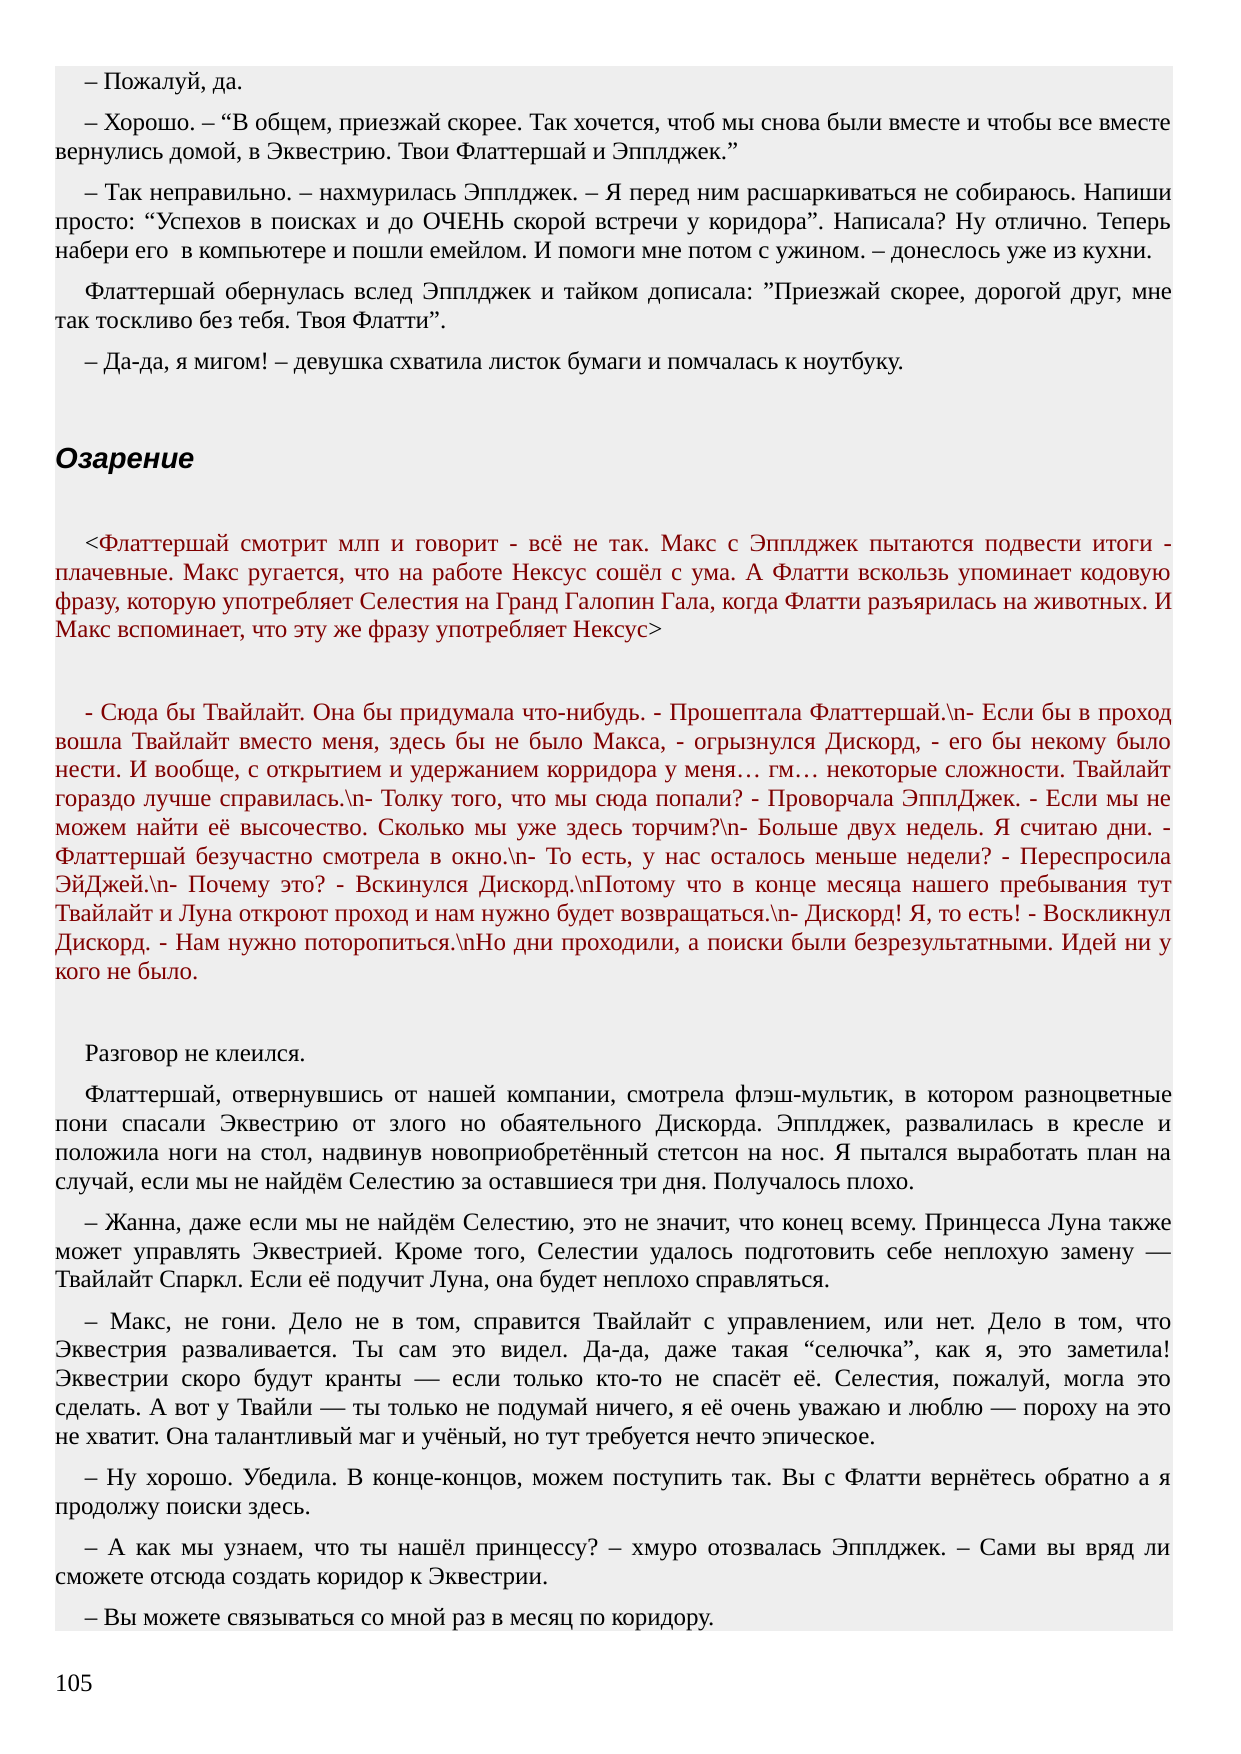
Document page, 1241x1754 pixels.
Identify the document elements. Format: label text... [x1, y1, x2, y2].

text – Вы можете связываться со мной раз в месяц по коридору. [55, 1602, 1173, 1631]
text – А как мы узнаем, что ты нашёл принцессу? – хмуро отозвалась Эпплджек. – Сами вы вряд ли сможете отсюда создать коридор к Эквестрии. [55, 1532, 1173, 1589]
subtitle Озарение [55, 441, 1173, 474]
text Флаттершай обернулась вслед Эпплджек и тайком дописала: ”Приезжай скорее, дорогой друг, мне так тоскливо без тебя. Твоя Флатти”. [55, 276, 1173, 333]
text – Ну хорошо. Убедила. В конце-концов, можем поступить так. Вы с Флатти вернётесь обратно а я продолжу поиски здесь. [55, 1462, 1173, 1519]
text – Да-да, я мигом! – девушка схватила листок бумаги и помчалась к ноутбуку. [55, 346, 1173, 375]
text – Пожалуй, да. [55, 66, 1173, 95]
text – Жанна, даже если мы не найдём Селестию, это не значит, что конец всему. Принцесса Луна также может управлять Эквестрией. Кроме того, Селестии удалось подготовить себе неплохую замену — Твайлайт Спаркл. Если её подучит Луна, она будет неплохо справляться. [55, 1207, 1173, 1293]
text – Макс, не гони. Дело не в том, справится Твайлайт с управлением, или нет. Дело в том, что Эквестрия разваливается. Ты сам это видел. Да-да, даже такая “селючка”, как я, это заметила! Эквестрии скоро будут кранты — если только кто-то не спасёт её. Селестия, пожалуй, могла это сделать. А вот у Твайли — ты только не подумай ничего, я её очень уважаю и люблю — пороху на это не хватит. Она талантливый маг и учёный, но тут требуется нечто эпическое. [55, 1306, 1173, 1449]
text <Флаттершай смотрит млп и говорит - всё не так. Макс с Эпплджек пытаются подвести итоги - плачевные. Макс ругается, что на работе Нексус сошёл с ума. А Флатти вскользь упоминает кодовую фразу, которую употребляет Селестия на Гранд Галопин Гала, когда Флатти разъярилась на животных. И Макс вспоминает, что эту же фразу употребляет Нексус> [55, 528, 1173, 643]
text Разговор не клеился. [55, 1038, 1173, 1067]
text - Сюда бы Твайлайт. Она бы придумала что-нибудь. - Прошептала Флаттершай.\n- Если бы в проход вошла Твайлайт вместо меня, здесь бы не было Макса, - огрызнулся Дискорд, - его бы некому было нести. И вообще, с открытием и удержанием корридора у меня… гм… некоторые сложности. Твайлайт гораздо лучше справилась.\n- Толку того, что мы сюда попали? - Проворчала ЭпплДжек. - Если мы не можем найти её высочество. Сколько мы уже здесь торчим?\n- Больше двух недель. Я считаю дни. - Флаттершай безучастно смотрела в окно.\n- То есть, у нас осталось меньше недели? - Переспросила ЭйДжей.\n- Почему это? - Вскинулся Дискорд.\nПотому что в конце месяца нашего пребывания тут Твайлайт и Луна откроют проход и нам нужно будет возвращаться.\n- Дискорд! Я, то есть! - Воскликнул Дискорд. - Нам нужно поторопиться.\nНо дни проходили, а поиски были безрезультатными. Идей ни у кого не было. [55, 697, 1173, 984]
text – Так неправильно. – нахмурилась Эпплджек. – Я перед ним расшаркиваться не собираюсь. Напиши просто: “Успехов в поисках и до ОЧЕНЬ скорой встречи у коридора”. Написала? Ну отлично. Теперь набери его в компьютере и пошли емейлом. И помоги мне потом с ужином. – донеслось уже из кухни. [55, 177, 1173, 263]
text Флаттершай, отвернувшись от нашей компании, смотрела флэш-мультик, в котором разноцветные пони спасали Эквестрию от злого но обаятельного Дискорда. Эпплджек, развалилась в кресле и положила ноги на стол, надвинув новоприобретённый стетсон на нос. Я пытался выработать план на случай, если мы не найдём Селестию за оставшиеся три дня. Получалось плохо. [55, 1079, 1173, 1194]
text – Хорошо. – “В общем, приезжай скорее. Так хочется, чтоб мы снова были вместе и чтобы все вместе вернулись домой, в Эквестрию. Твои Флаттершай и Эпплджек.” [55, 107, 1173, 165]
